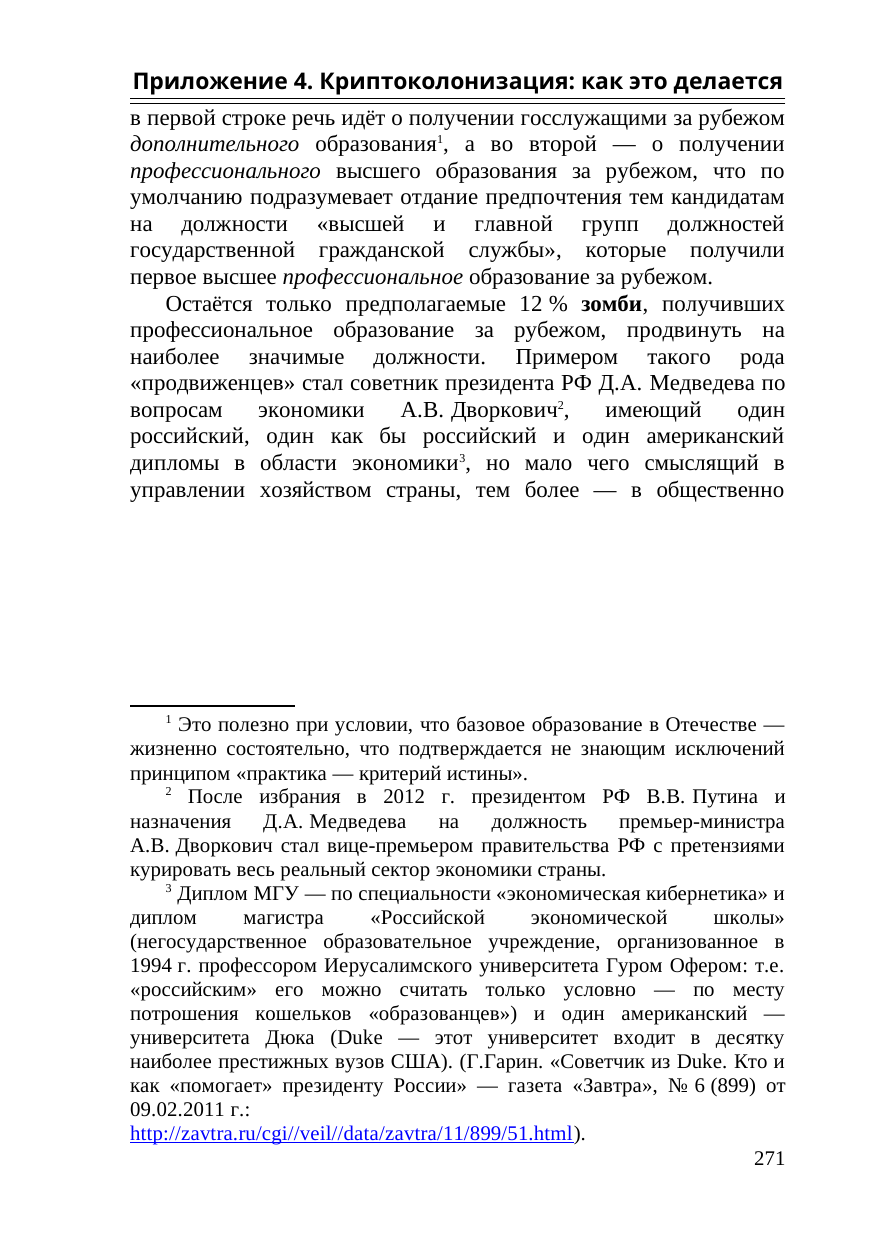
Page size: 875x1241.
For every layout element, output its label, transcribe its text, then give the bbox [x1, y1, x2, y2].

text Диплом МГУ — по специальности «экономическая кибернетика» и диплом магистра «Российской экономической школы» (негосударственное образовательное учреждение, организованное в 1994 г. профессором Иерусалимского университета Гуром Офером: т.е. «российским» его можно считать только условно — по месту потрошения кошельков «образованцев») и один американский — университета Дюка (Duke — этот университет входит в десятку наиболее престижных вузов США). (Г.Гарин. «Советчик из Duke. Кто и как «помогает» президенту России» — газета «Завтра», № 6 (899) от 09.02.2011 г.: http://zavtra.ru/cgi//veil//data/zavtra/11/899/51.html). [130, 881, 785, 1145]
text Остаётся только предполагаемые 12 % зомби, получивших профессиональное образование за рубежом, продвинуть на наиболее значимые должности. Примером такого рода «продвиженцев» стал советник президента РФ Д.А. Медве­дева по вопросам экономики А.В. Дворкович, имеющий один российский, один как бы российский и один американский дипломы в области экономики, но мало чего смыслящий в управлении хозяйством страны, тем более — в общественно [130, 289, 785, 528]
text в первой строке речь идёт о получении госслужащими за рубежом дополнительного образования, а во второй — о получении профессионального высшего образования за рубежом, что по умолчанию подразумевает отдание предпочтения тем кандидатам на должности «высшей и главной групп должностей государственной гражданской службы», которые получили первое высшее профессиональное образование за рубежом. [130, 104, 785, 289]
text После избрания в 2012 г. президентом РФ В.В. Путина и назначения Д.А. Медведева на должность премьер-министра А.В. Дворкович стал вице-премьером правительства РФ с претензиями курировать весь реальный сектор экономики страны. [130, 784, 785, 881]
text Это полезно при условии, что базовое образование в Отечестве — жизненно состоятельно, что подтверждается не знающим исключений принципом «практика — критерий истины». [130, 712, 785, 784]
